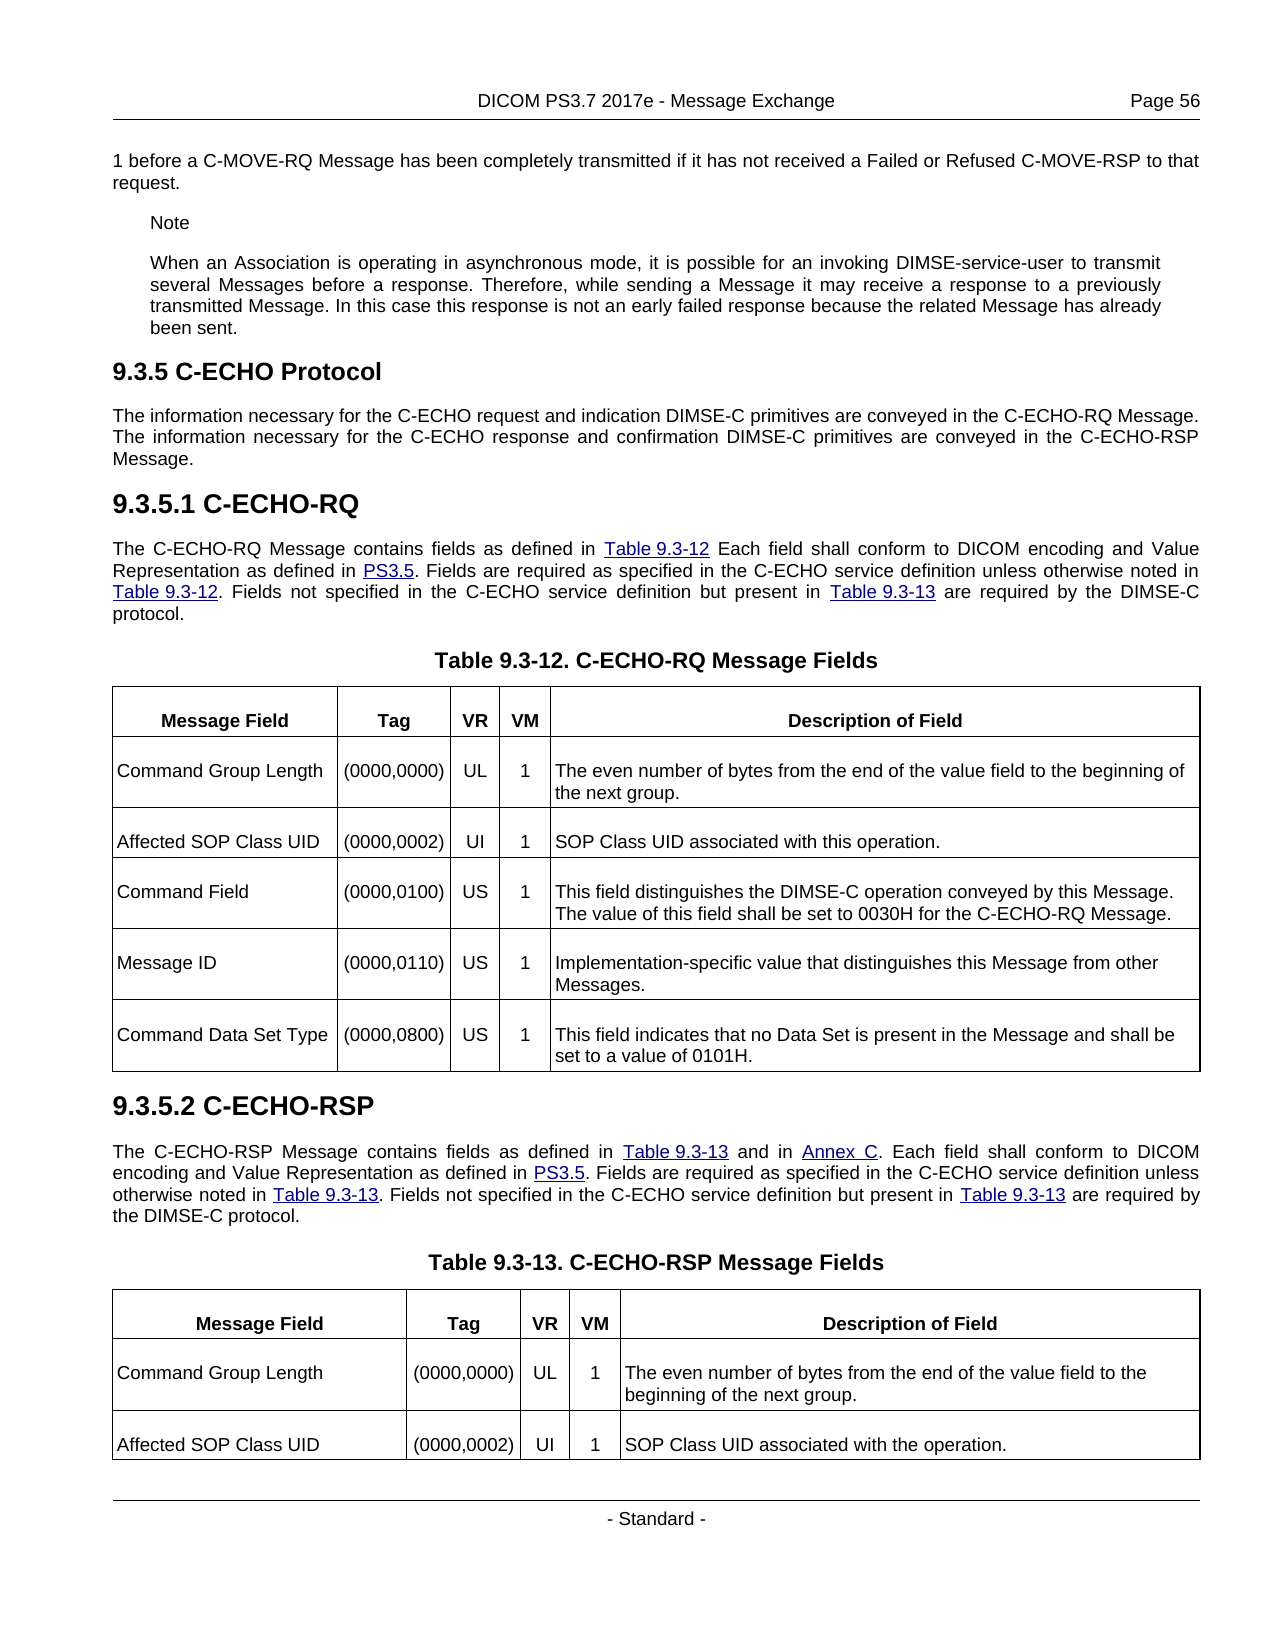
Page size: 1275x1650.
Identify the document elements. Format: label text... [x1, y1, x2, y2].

table_cell This field distinguishes the DIMSE-C operation conveyed by this Message. The value of this field shall be set to 0030H for the C-ECHO-RQ Message. [551, 858, 1199, 928]
table_cell UI [451, 808, 499, 857]
table_cell (0000,0100) [338, 858, 450, 928]
text 9.3.5.1 C-ECHO-RQ [112, 488, 1200, 519]
table_cell Command Data Set Type [113, 1000, 337, 1071]
table_cell 1 [500, 808, 550, 857]
table_cell 1 [500, 1000, 550, 1071]
text Table 9.3-12. C-ECHO-RQ Message Fields [112, 647, 1200, 673]
table_cell 1 [570, 1411, 620, 1459]
table_cell The even number of bytes from the end of the value field to the beginning of the next group. [621, 1339, 1199, 1409]
text 1 before a C-MOVE-RQ Message has been completely transmitted if it has not received a Failed or Refused C-MOVE-RSP to that request. [112, 150, 1200, 193]
table_cell Affected SOP Class UID [113, 808, 337, 857]
table_cell Command Group Length [113, 737, 337, 807]
table_cell SOP Class UID associated with this operation. [551, 808, 1199, 857]
table_cell Message ID [113, 929, 337, 999]
text 9.3.5 C-ECHO Protocol [112, 357, 1200, 386]
table_header Message Field [113, 1290, 406, 1338]
text Note [150, 212, 1162, 233]
table_cell Command Group Length [113, 1339, 406, 1409]
table_cell SOP Class UID associated with the operation. [621, 1411, 1199, 1459]
table_cell (0000,0000) [407, 1339, 520, 1409]
text When an Association is operating in asynchronous mode, it is possible for an invoking DIMSE-service-user to transmit several Messages before a response. Therefore, while sending a Message it may receive a response to a previously transmitted Message. In this case this response is not an early failed response because the related Message has already been sent. [150, 252, 1162, 338]
table_cell This field indicates that no Data Set is present in the Message and shall be set to a value of 0101H. [551, 1000, 1199, 1071]
table_header Tag [407, 1290, 520, 1338]
table_cell UI [521, 1411, 569, 1459]
table_cell UL [521, 1339, 569, 1409]
table_header Message Field [113, 687, 337, 736]
text The C-ECHO-RQ Message contains fields as defined in Table 9.3-12 Each field shall conform to DICOM encoding and Value Representation as defined in PS3.5. Fields are required as specified in the C-ECHO service definition unless otherwise noted in Table 9.3-12. Fields not specified in the C-ECHO service definition but present in Table 9.3-13 are required by the DIMSE-C protocol. [112, 538, 1200, 624]
table_header VR [451, 687, 499, 736]
table_cell (0000,0800) [338, 1000, 450, 1071]
table_header Description of Field [551, 687, 1199, 736]
table_cell Affected SOP Class UID [113, 1411, 406, 1459]
text 9.3.5.2 C-ECHO-RSP [112, 1090, 1200, 1122]
table_cell (0000,0110) [338, 929, 450, 999]
table_cell 1 [570, 1339, 620, 1409]
table_cell US [451, 858, 499, 928]
text The information necessary for the C-ECHO request and indication DIMSE-C primitives are conveyed in the C-ECHO-RQ Message. The information necessary for the C-ECHO response and confirmation DIMSE-C primitives are conveyed in the C-ECHO-RSP Message. [112, 405, 1200, 469]
table_cell 1 [500, 929, 550, 999]
table_header VR [521, 1290, 569, 1338]
table_header Description of Field [621, 1290, 1199, 1338]
table_cell 1 [500, 858, 550, 928]
table_cell UL [451, 737, 499, 807]
table_header VM [500, 687, 550, 736]
table_cell (0000,0002) [338, 808, 450, 857]
table_cell US [451, 929, 499, 999]
table_cell Command Field [113, 858, 337, 928]
table_cell 1 [500, 737, 550, 807]
table_cell (0000,0000) [338, 737, 450, 807]
table_cell (0000,0002) [407, 1411, 520, 1459]
text Table 9.3-13. C-ECHO-RSP Message Fields [112, 1249, 1200, 1275]
table_cell The even number of bytes from the end of the value field to the beginning of the next group. [551, 737, 1199, 807]
table_header Tag [338, 687, 450, 736]
table_header VM [570, 1290, 620, 1338]
text The C-ECHO-RSP Message contains fields as defined in Table 9.3-13 and in Annex C. Each field shall conform to DICOM encoding and Value Representation as defined in PS3.5. Fields are required as specified in the C-ECHO service definition unless otherwise noted in Table 9.3-13. Fields not specified in the C-ECHO service definition but present in Table 9.3-13 are required by the DIMSE-C protocol. [112, 1140, 1200, 1227]
table_cell Implementation-specific value that distinguishes this Message from other Messages. [551, 929, 1199, 999]
table_cell US [451, 1000, 499, 1071]
